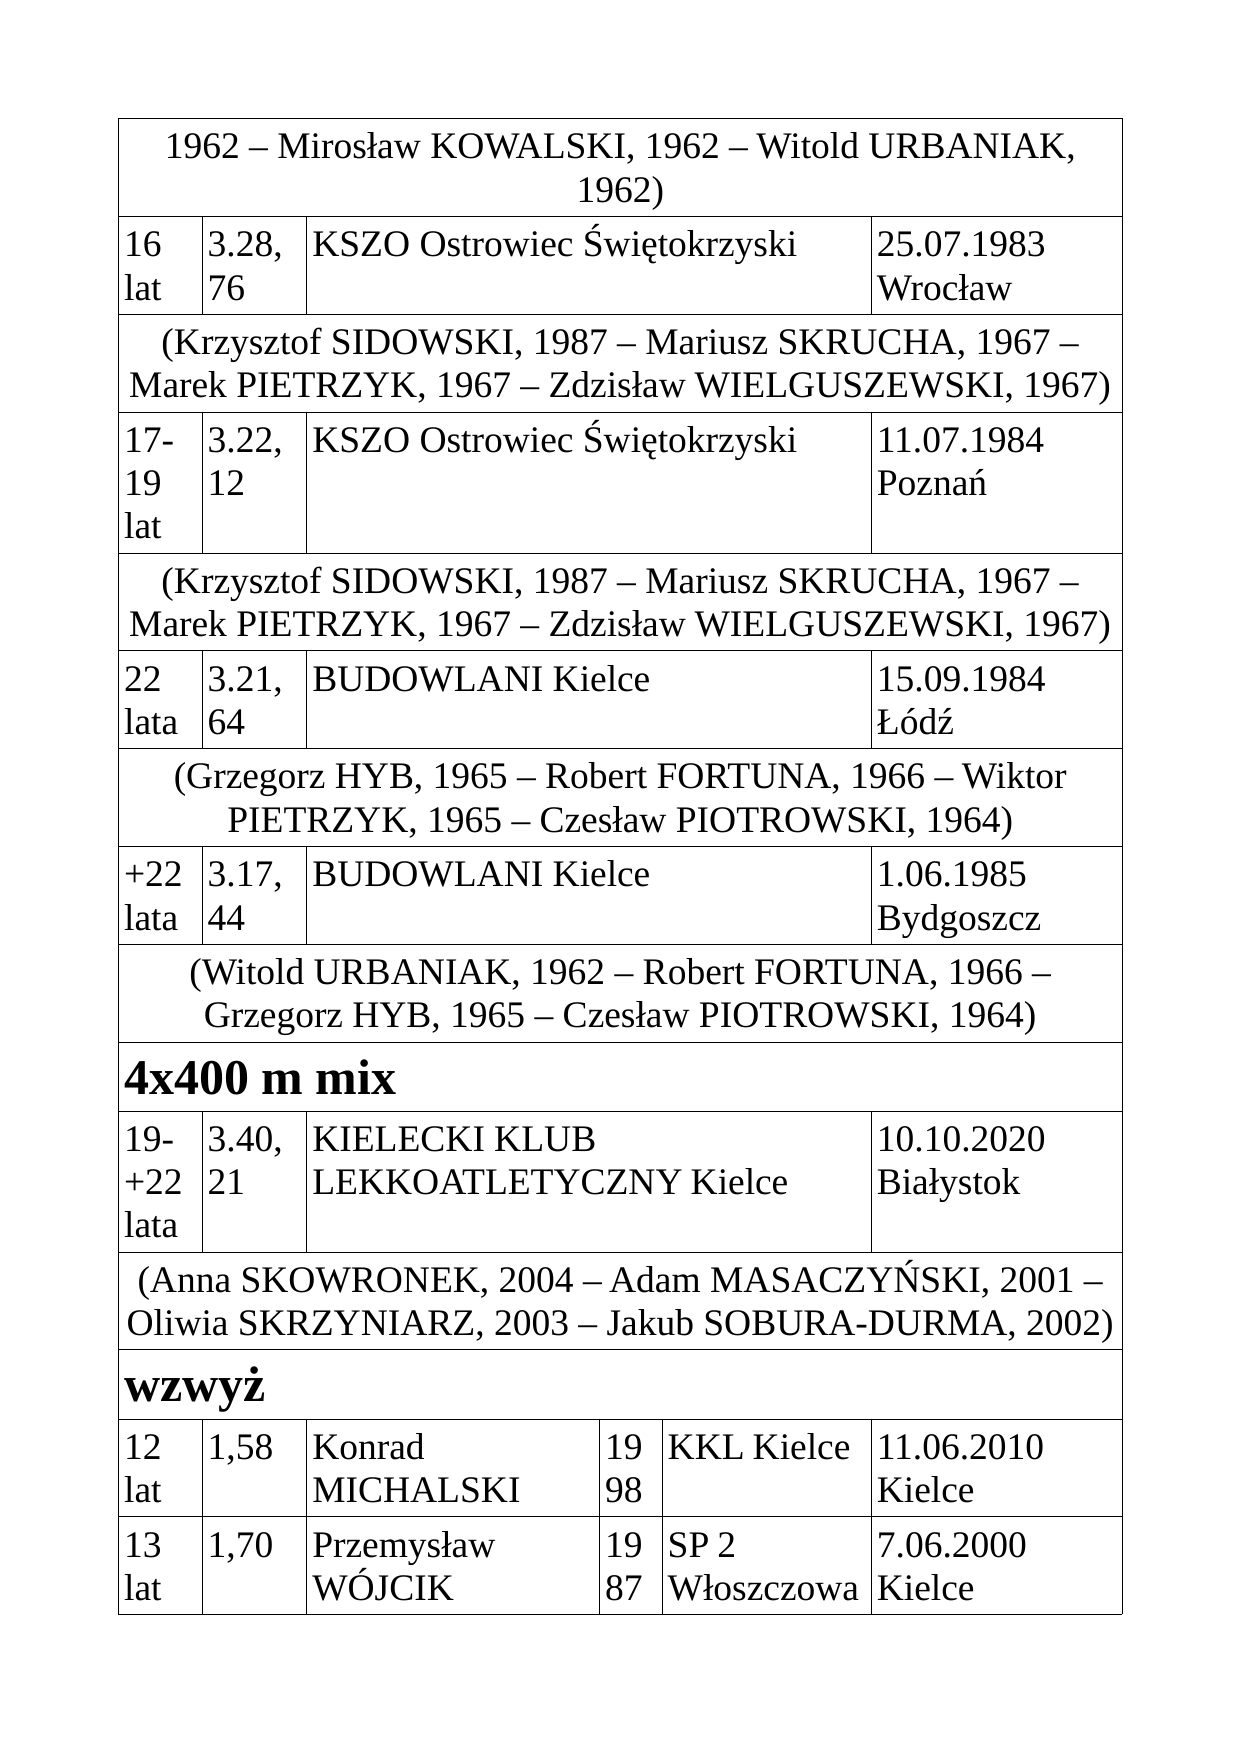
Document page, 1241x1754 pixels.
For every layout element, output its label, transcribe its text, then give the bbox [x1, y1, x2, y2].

table_cell 17-19 lat [119, 413, 202, 552]
table_cell Przemysław WÓJCIK [307, 1517, 599, 1614]
table_cell 1.06.1985 Bydgoszcz [872, 847, 1122, 944]
table_cell wzwyż [119, 1350, 1122, 1418]
table_cell KIELECKI KLUB LEKKOATLETYCZNY Kielce [307, 1112, 871, 1252]
table_cell 25.07.1983 Wrocław [872, 217, 1122, 314]
table_cell Konrad MICHALSKI [307, 1420, 599, 1516]
table_cell KSZO Ostrowiec Świętokrzyski [307, 217, 871, 314]
table_cell 3.40,21 [203, 1112, 306, 1252]
table_cell 7.06.2000 Kielce [872, 1517, 1122, 1614]
table_cell 1962 – Mirosław KOWALSKI, 1962 – Witold URBANIAK, 1962) [119, 119, 1122, 216]
table_cell (Krzysztof SIDOWSKI, 1987 – Mariusz SKRUCHA, 1967 – Marek PIETRZYK, 1967 – Zdzisław WIELGUSZEWSKI, 1967) [119, 554, 1122, 650]
table_cell 3.21,64 [203, 651, 306, 748]
table_cell 16 lat [119, 217, 202, 314]
table_cell BUDOWLANI Kielce [307, 651, 871, 748]
table_cell 15.09.1984 Łódź [872, 651, 1122, 748]
table_cell 19-+22 lata [119, 1112, 202, 1252]
table_cell (Krzysztof SIDOWSKI, 1987 – Mariusz SKRUCHA, 1967 – Marek PIETRZYK, 1967 – Zdzisław WIELGUSZEWSKI, 1967) [119, 315, 1122, 412]
table_cell 12 lat [119, 1420, 202, 1516]
table_cell 11.07.1984 Poznań [872, 413, 1122, 552]
table_cell +22 lata [119, 847, 202, 944]
table_cell 4x400 m mix [119, 1043, 1122, 1111]
table_cell 1,70 [203, 1517, 306, 1614]
table_cell 1,58 [203, 1420, 306, 1516]
table_cell 3.22,12 [203, 413, 306, 552]
table_cell 3.28,76 [203, 217, 306, 314]
table_cell SP 2 Włoszczowa [663, 1517, 871, 1614]
table_cell 10.10.2020 Białystok [872, 1112, 1122, 1252]
table_cell 13 lat [119, 1517, 202, 1614]
table_cell (Witold URBANIAK, 1962 – Robert FORTUNA, 1966 – Grzegorz HYB, 1965 – Czesław PIOTROWSKI, 1964) [119, 945, 1122, 1042]
table_cell KKL Kielce [663, 1420, 871, 1516]
table_cell BUDOWLANI Kielce [307, 847, 871, 944]
table_cell 22 lata [119, 651, 202, 748]
table_cell 11.06.2010 Kielce [872, 1420, 1122, 1516]
table_cell (Grzegorz HYB, 1965 – Robert FORTUNA, 1966 – Wiktor PIETRZYK, 1965 – Czesław PIOTROWSKI, 1964) [119, 749, 1122, 846]
table_cell 1987 [600, 1517, 662, 1614]
table_cell (Anna SKOWRONEK, 2004 – Adam MASACZYŃSKI, 2001 – Oliwia SKRZYNIARZ, 2003 – Jakub SOBURA-DURMA, 2002) [119, 1253, 1122, 1349]
table_cell 3.17,44 [203, 847, 306, 944]
table_cell 1998 [600, 1420, 662, 1516]
table_cell KSZO Ostrowiec Świętokrzyski [307, 413, 871, 552]
